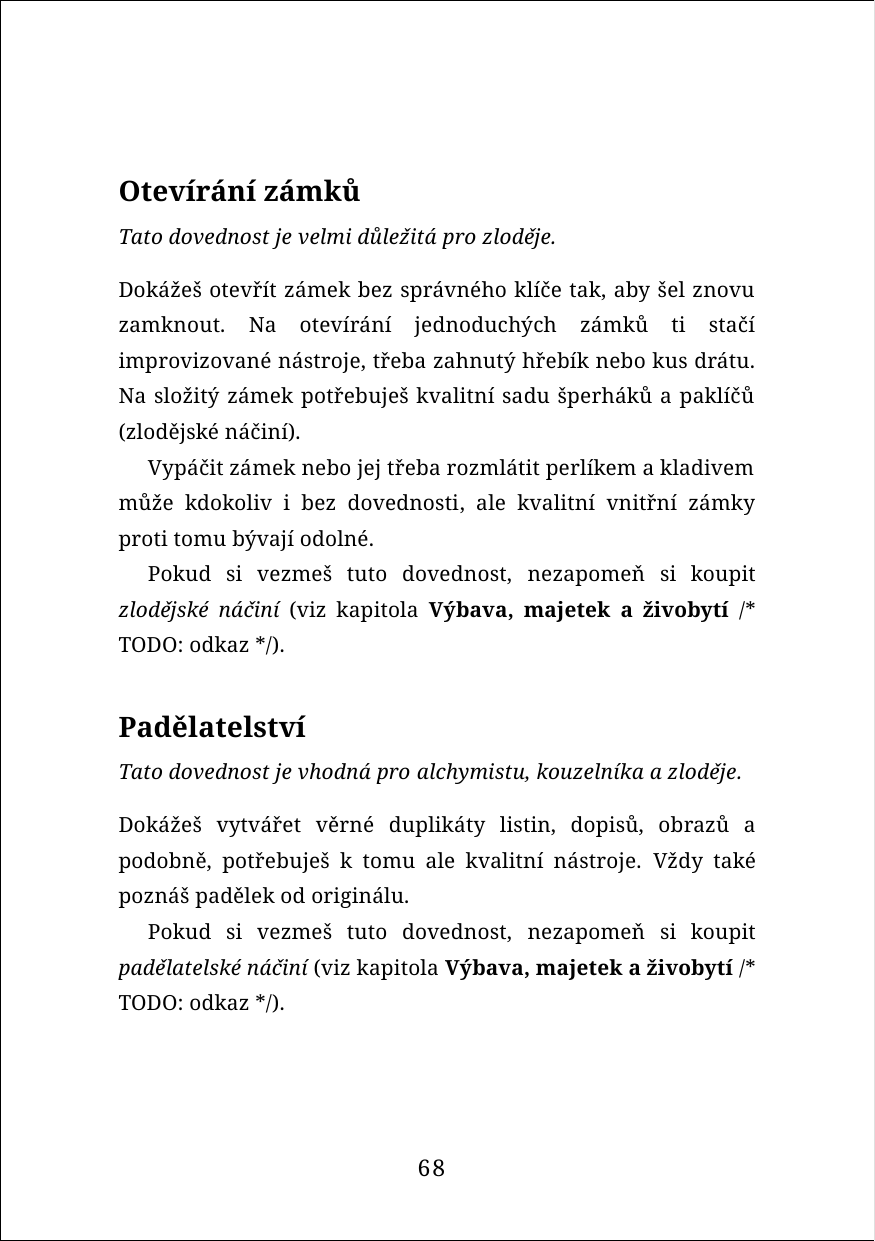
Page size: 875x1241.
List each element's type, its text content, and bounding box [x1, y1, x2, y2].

text Dokážeš otevřít zámek bez správného klíče tak, aby šel znovu zamknout. Na otevírání jednoduchých zámků ti stačí improvizované nástroje, třeba zahnutý hřebík nebo kus drátu. Na složitý zámek potřebuješ kvalitní sadu šperháků a paklíčů (zlodějské náčiní). Vypáčit zámek nebo jej třeba rozmlátit perlíkem a kladivem může kdokoliv i bez dovednosti, ale kvalitní vnitřní zámky proti tomu bývají odolné. Pokud si vezmeš tuto dovednost, nezapomeň si koupit zlodějské náčiní (viz kapitola Výbava, majetek a živobytí /* TODO: odkaz */). [118, 275, 756, 659]
subtitle Padělatelství [118, 707, 756, 746]
text Tato dovednost je velmi důležitá pro zloděje. [118, 222, 756, 250]
subtitle Otevírání zámků [118, 172, 756, 210]
text Tato dovednost je vhodná pro alchymistu, kouzelníka a zloděje. [118, 757, 756, 786]
text Dokážeš vytvářet věrné duplikáty listin, dopisů, obrazů a podobně, potřebuješ k tomu ale kvalitní nástroje. Vždy také poznáš padělek od originálu. Pokud si vezmeš tuto dovednost, nezapomeň si koupit padělatelské náčiní (viz kapitola Výbava, majetek a živobytí /* TODO: odkaz */). [118, 811, 756, 1017]
